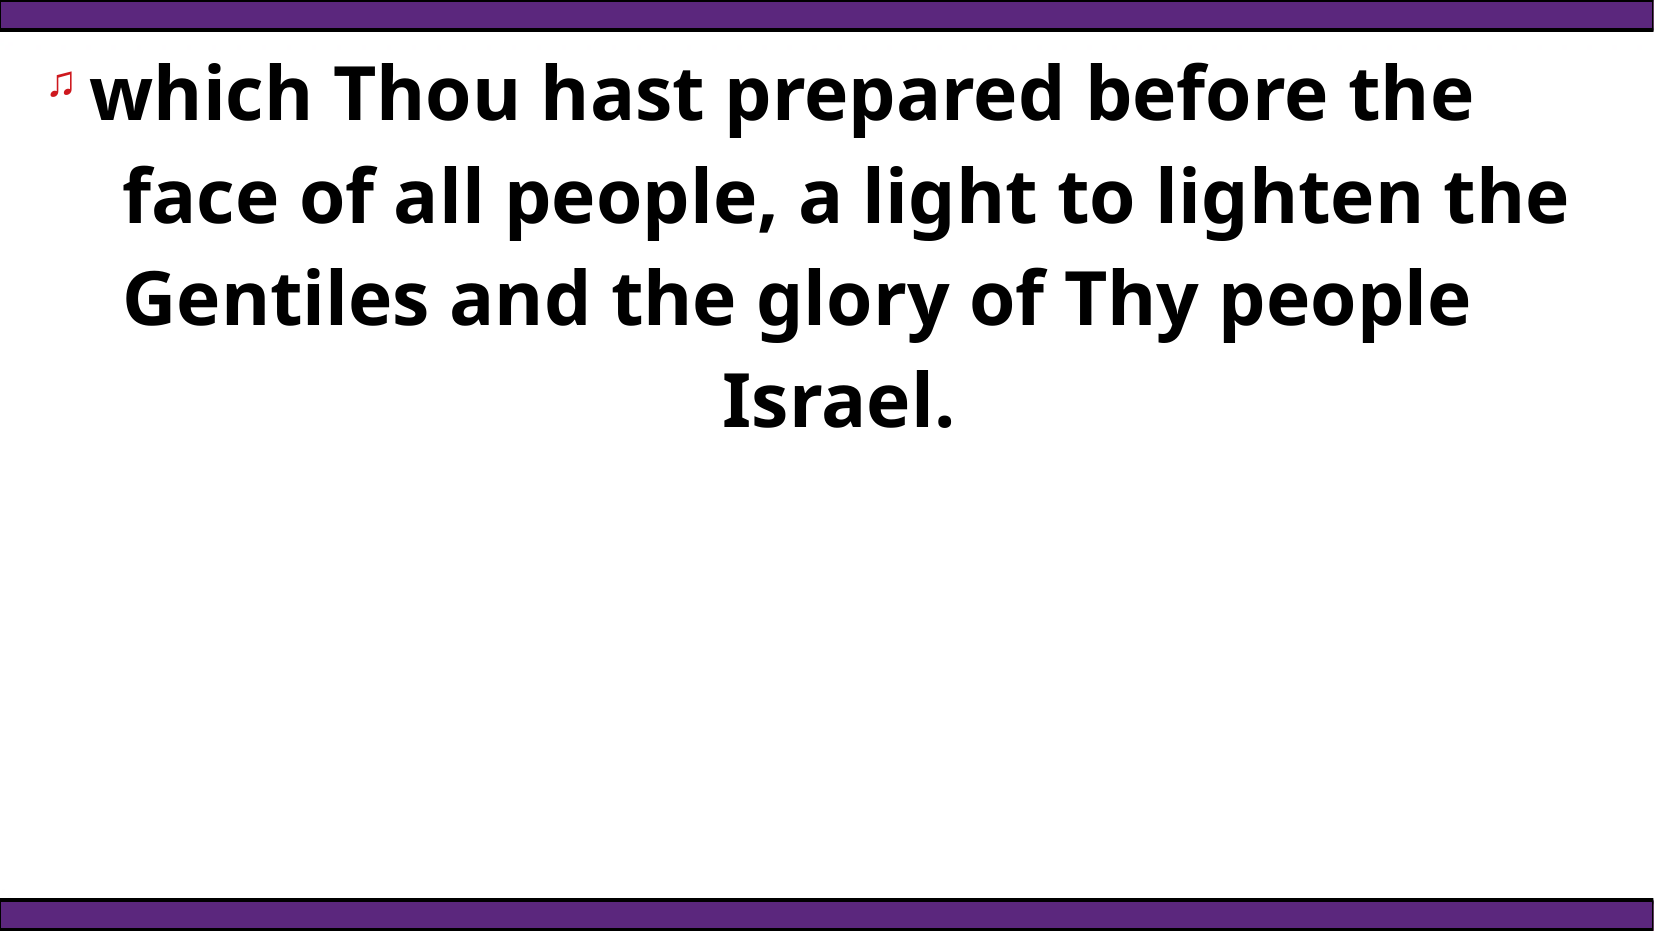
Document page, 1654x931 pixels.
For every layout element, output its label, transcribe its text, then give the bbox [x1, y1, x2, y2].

text_box [0, 0, 1654, 31]
text_box [0, 900, 1654, 931]
text_box ♫ which Thou hast prepared before the face of all people, a light to lighten the Gentiles and the glory of Thy people Israel. [30, 33, 1591, 448]
picture [0, 31, 1654, 900]
